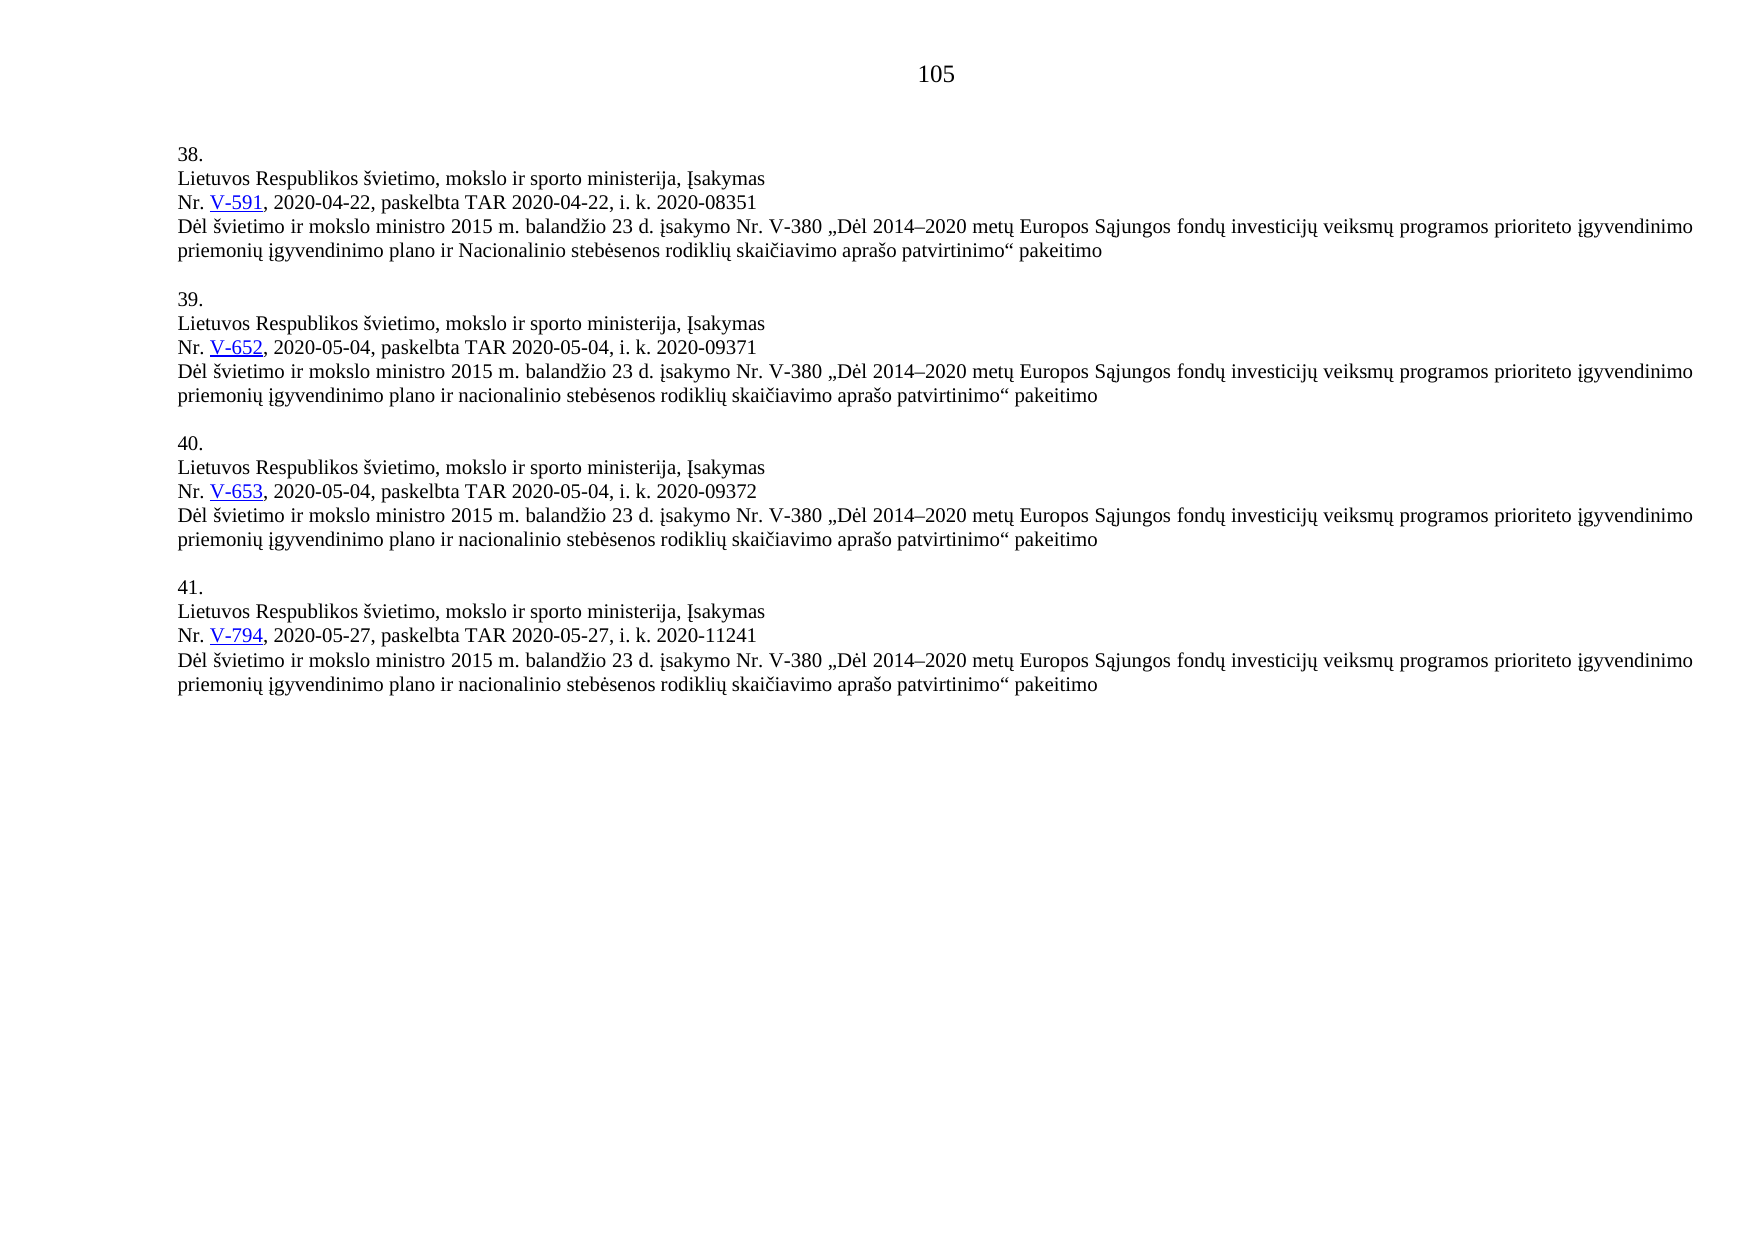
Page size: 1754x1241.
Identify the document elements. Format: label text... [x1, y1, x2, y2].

text 41. [177, 575, 1695, 599]
text Dėl švietimo ir mokslo ministro 2015 m. balandžio 23 d. įsakymo Nr. V-380 „Dėl 2014–2020 metų Europos Sąjungos fondų investicijų veiksmų programos prioriteto įgyvendinimo priemonių įgyvendinimo plano ir nacionalinio stebėsenos rodiklių skaičiavimo aprašo patvirtinimo“ pakeitimo [177, 647, 1695, 696]
text 39. [177, 287, 1695, 311]
text Nr. V-653, 2020-05-04, paskelbta TAR 2020-05-04, i. k. 2020-09372 [177, 479, 1695, 503]
text Nr. V-591, 2020-04-22, paskelbta TAR 2020-04-22, i. k. 2020-08351 [177, 190, 1695, 214]
text 38. [177, 142, 1695, 166]
text Nr. V-794, 2020-05-27, paskelbta TAR 2020-05-27, i. k. 2020-11241 [177, 623, 1695, 647]
text Dėl švietimo ir mokslo ministro 2015 m. balandžio 23 d. įsakymo Nr. V-380 „Dėl 2014–2020 metų Europos Sąjungos fondų investicijų veiksmų programos prioriteto įgyvendinimo priemonių įgyvendinimo plano ir Nacionalinio stebėsenos rodiklių skaičiavimo aprašo patvirtinimo“ pakeitimo [177, 214, 1695, 262]
text Lietuvos Respublikos švietimo, mokslo ir sporto ministerija, Įsakymas [177, 311, 1695, 335]
text Dėl švietimo ir mokslo ministro 2015 m. balandžio 23 d. įsakymo Nr. V-380 „Dėl 2014–2020 metų Europos Sąjungos fondų investicijų veiksmų programos prioriteto įgyvendinimo priemonių įgyvendinimo plano ir nacionalinio stebėsenos rodiklių skaičiavimo aprašo patvirtinimo“ pakeitimo [177, 359, 1695, 407]
text Lietuvos Respublikos švietimo, mokslo ir sporto ministerija, Įsakymas [177, 599, 1695, 623]
text Nr. V-652, 2020-05-04, paskelbta TAR 2020-05-04, i. k. 2020-09371 [177, 335, 1695, 359]
text Lietuvos Respublikos švietimo, mokslo ir sporto ministerija, Įsakymas [177, 455, 1695, 479]
text Lietuvos Respublikos švietimo, mokslo ir sporto ministerija, Įsakymas [177, 166, 1695, 190]
text Dėl švietimo ir mokslo ministro 2015 m. balandžio 23 d. įsakymo Nr. V-380 „Dėl 2014–2020 metų Europos Sąjungos fondų investicijų veiksmų programos prioriteto įgyvendinimo priemonių įgyvendinimo plano ir nacionalinio stebėsenos rodiklių skaičiavimo aprašo patvirtinimo“ pakeitimo [177, 503, 1695, 551]
text 40. [177, 431, 1695, 455]
